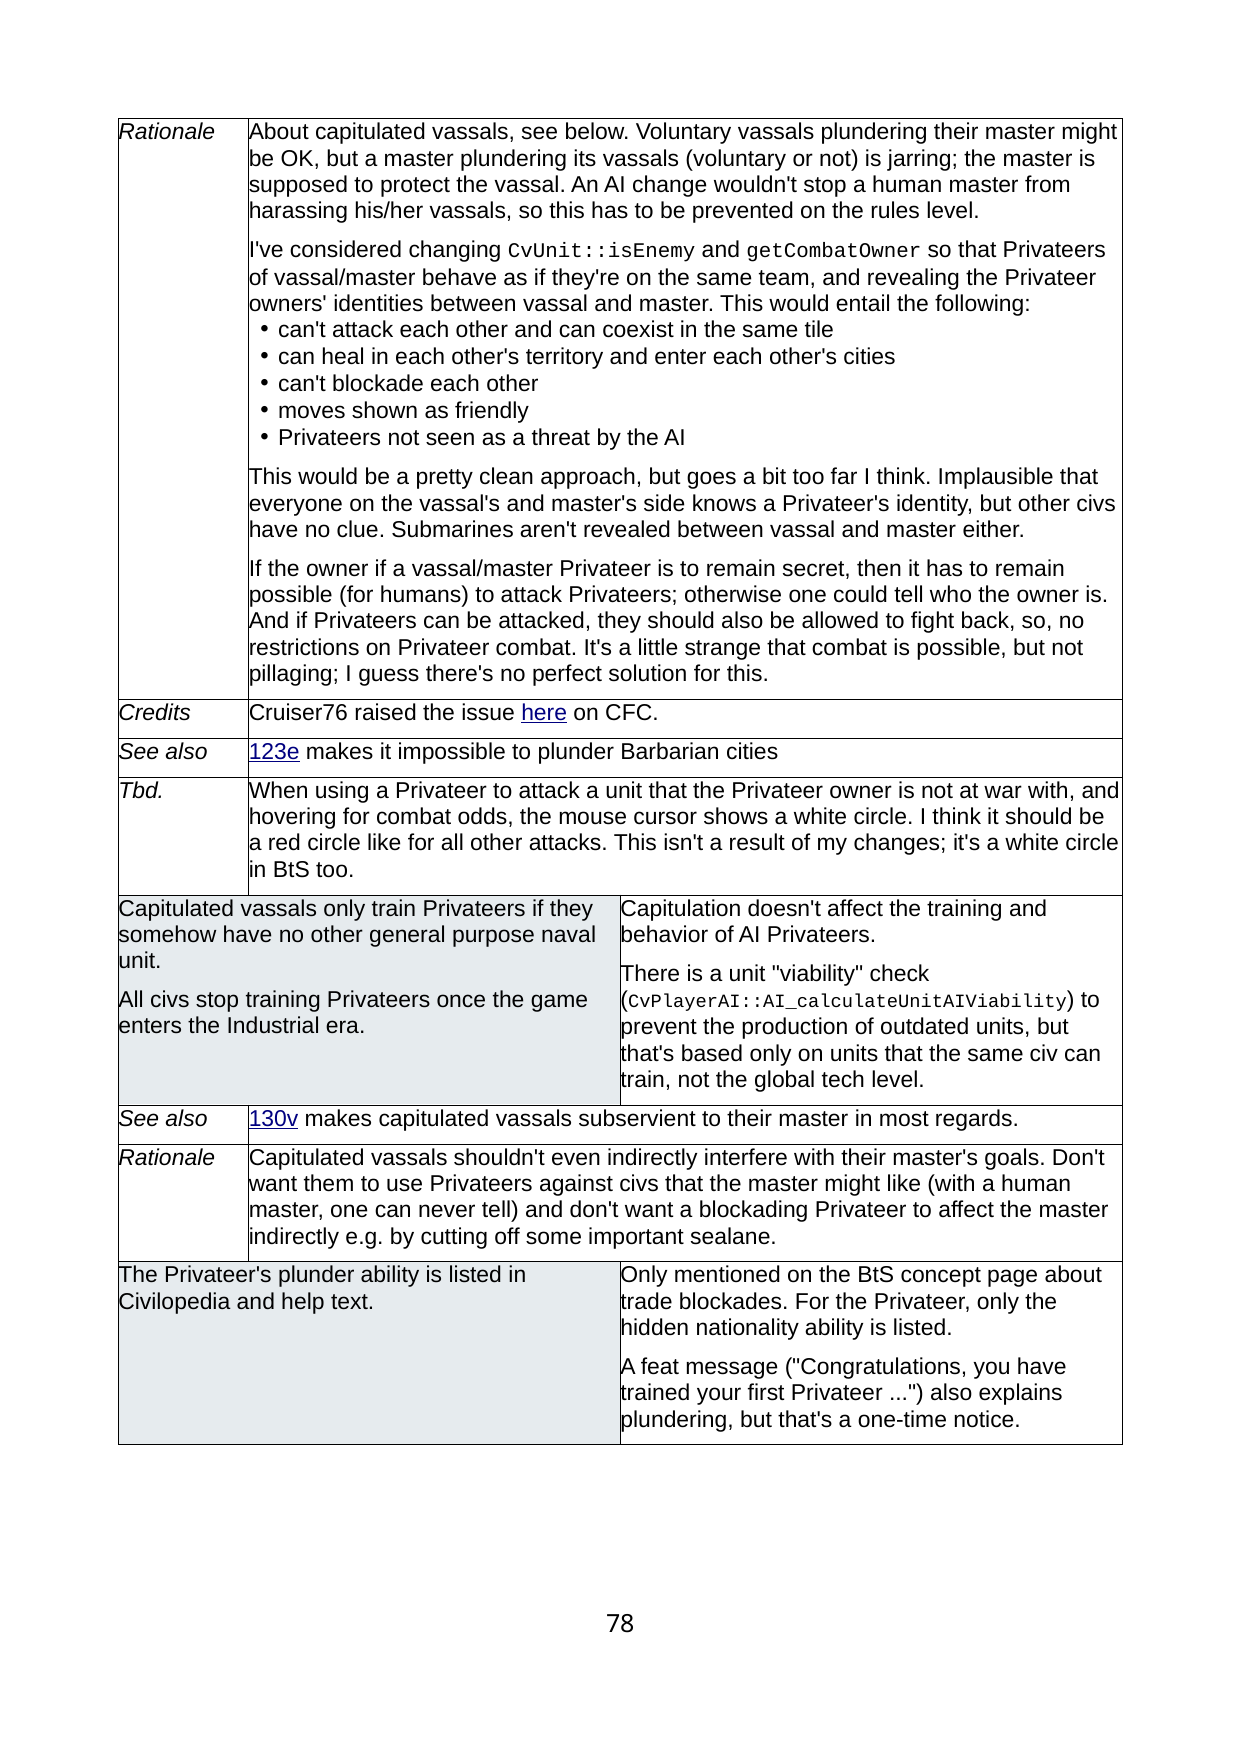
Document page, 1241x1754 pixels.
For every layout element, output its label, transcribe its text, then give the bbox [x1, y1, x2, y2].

table_cell Only mentioned on the BtS concept page about trade blockades. For the Privateer, only the hidden nationality ability is listed. A feat message ("Congratulations, you have trained your first Privateer ...") also explains plundering, but that's a one-time notice. [621, 1262, 1122, 1444]
table_cell Credits [119, 700, 248, 738]
table_cell Capitulated vassals only train Privateers if they somehow have no other general purpose naval unit. All civs stop training Privateers once the game enters the Industrial era. [119, 896, 620, 1104]
table_cell See also [119, 739, 248, 777]
table_cell When using a Privateer to attack a unit that the Privateer owner is not at war with, and hovering for combat odds, the mouse cursor shows a white circle. I think it should be a red circle like for all other attacks. This isn't a result of my changes; it's a white circle in BtS too. [249, 778, 1122, 894]
table_cell Rationale [119, 119, 248, 699]
table_cell Capitulation doesn't affect the training and behavior of AI Privateers. There is a unit "viability" check (CvPlayerAI::AI_calculateUnitAIViability) to prevent the production of outdated units, but that's based only on units that the same civ can train, not the global tech level. [621, 896, 1122, 1104]
table_cell The Privateer's plunder ability is listed in Civilopedia and help text. [119, 1262, 620, 1444]
table_cell 130v makes capitulated vassals subservient to their master in most regards. [249, 1106, 1122, 1143]
table_cell Capitulated vassals shouldn't even indirectly interfere with their master's goals. Don't want them to use Privateers against civs that the master might like (with a human master, one can never tell) and don't want a blockading Privateer to affect the master indirectly e.g. by cutting off some important sealane. [249, 1145, 1122, 1261]
table_cell About capitulated vassals, see below. Voluntary vassals plundering their master might be OK, but a master plundering its vassals (voluntary or not) is jarring; the master is supposed to protect the vassal. An AI change wouldn't stop a human master from harassing his/her vassals, so this has to be prevented on the rules level. I've considered changing CvUnit::isEnemy and getCombatOwner so that Privateers of vassal/master behave as if they're on the same team, and revealing the Privateer owners' identities between vassal and master. This would entail the following: can't attack each other and can coexist in the same tile can heal in each other's territory and enter each other's cities can't blockade each other moves shown as friendly Privateers not seen as a threat by the AI This would be a pretty clean approach, but goes a bit too far I think. Implausible that everyone on the vassal's and master's side knows a Privateer's identity, but other civs have no clue. Submarines aren't revealed between vassal and master either. If the owner if a vassal/master Privateer is to remain secret, then it has to remain possible (for humans) to attack Privateers; otherwise one could tell who the owner is. And if Privateers can be attacked, they should also be allowed to fight back, so, no restrictions on Privateer combat. It's a little strange that combat is possible, but not pillaging; I guess there's no perfect solution for this. [249, 119, 1122, 699]
table_cell 123e makes it impossible to plunder Barbarian cities [249, 739, 1122, 777]
table_cell Rationale [119, 1145, 248, 1261]
table_cell Cruiser76 raised the issue here on CFC. [249, 700, 1122, 738]
table_cell See also [119, 1106, 248, 1143]
table_cell Tbd. [119, 778, 248, 894]
